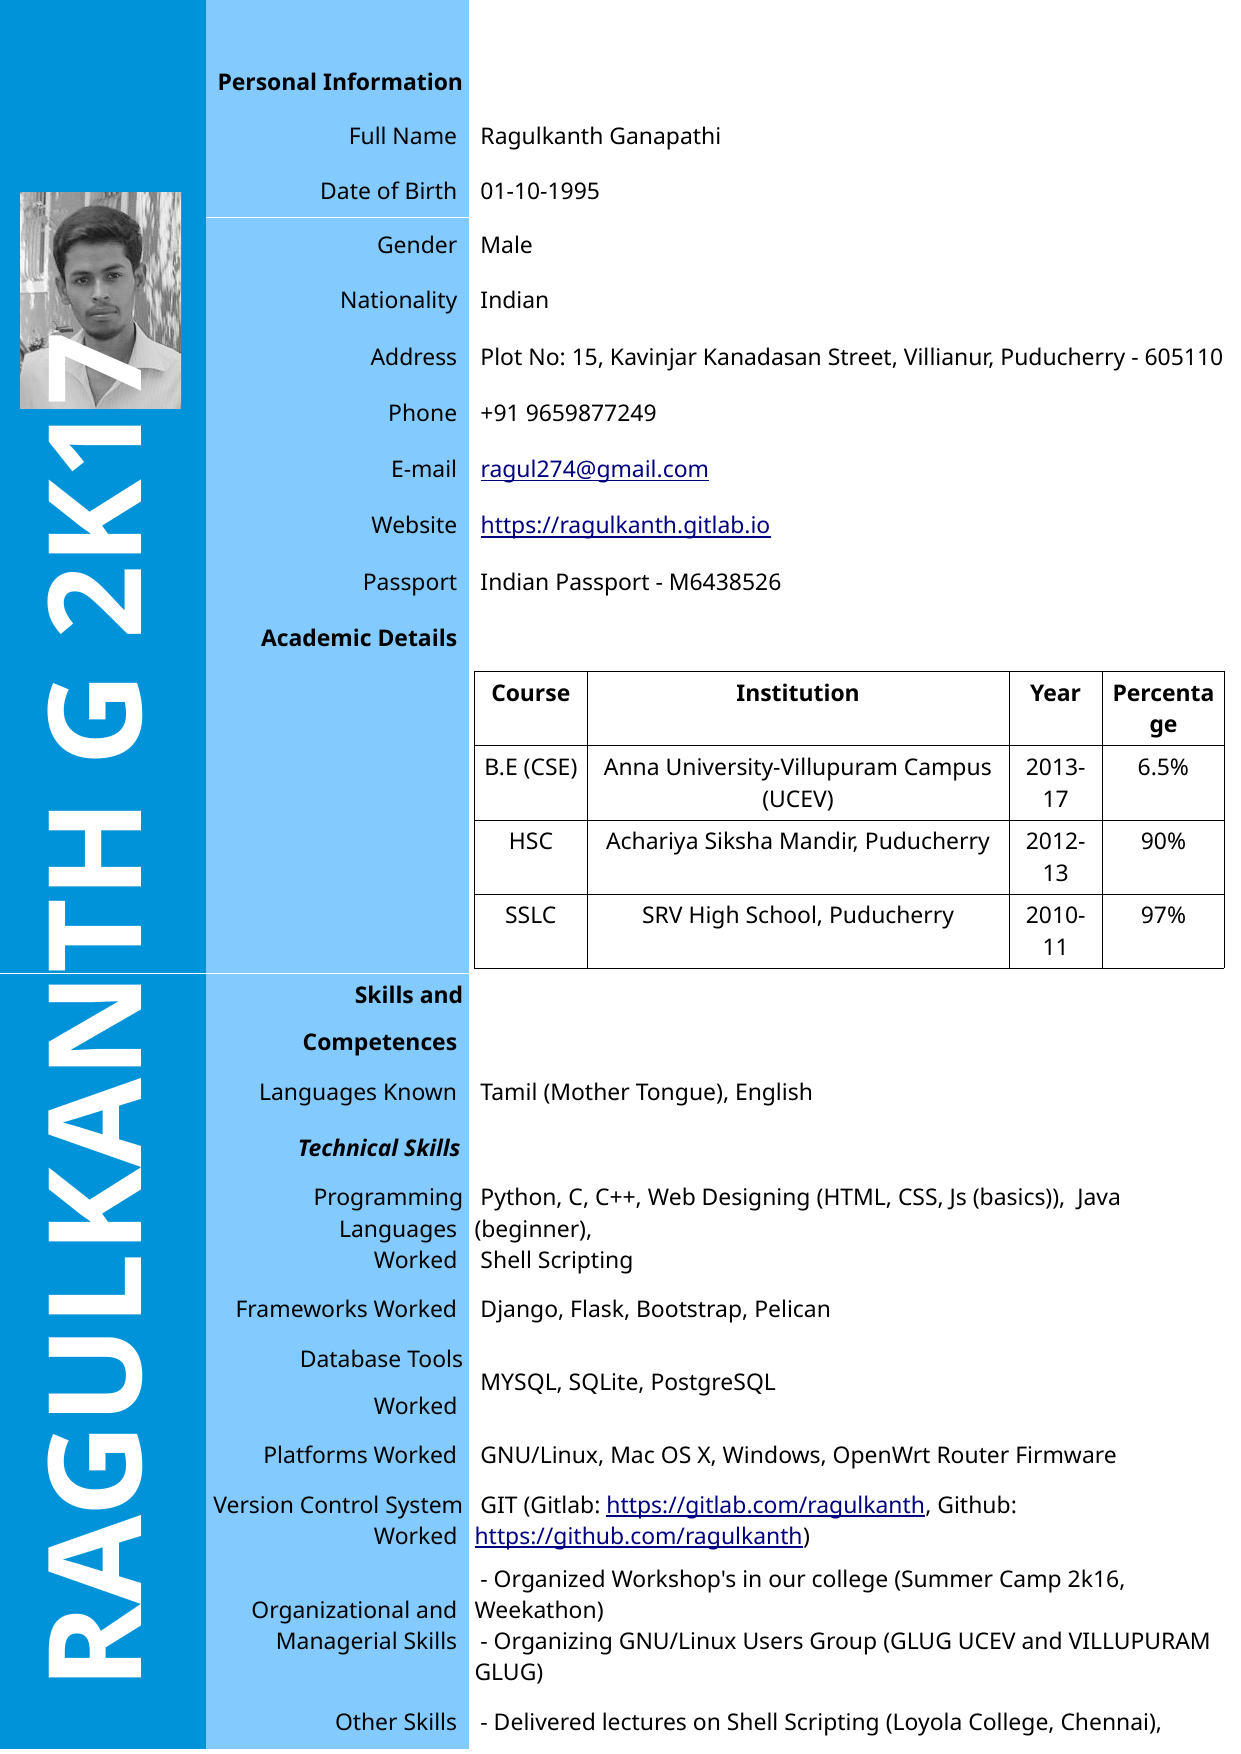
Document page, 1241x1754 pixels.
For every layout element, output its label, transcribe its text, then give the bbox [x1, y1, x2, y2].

table_cell [0, 1176, 206, 1281]
table_cell Plot No: 15, Kavinjar Kanadasan Street, Villianur, Puducherry - 605110 [469, 328, 1240, 384]
table_cell HSC [475, 821, 587, 893]
table_cell Version Control System Worked [206, 1483, 469, 1557]
table_cell Achariya Siksha Mandir, Puducherry [588, 821, 1009, 893]
table_cell E-mail [206, 441, 469, 497]
table_header Percentage [1103, 672, 1224, 745]
table_cell Indian Passport - M6438526 [469, 553, 1240, 609]
table_cell [65, 1633, 90, 1658]
table_cell Skills and Competences [206, 974, 469, 1063]
table_cell [60, 1176, 126, 1200]
table_cell [63, 1119, 103, 1134]
table_cell - Delivered lectures on Shell Scripting (Loyola College, Chennai), [469, 1693, 1240, 1749]
table_cell Django, Flask, Bootstrap, Pelican [469, 1281, 1240, 1337]
table_cell 2012-13 [1010, 821, 1102, 893]
table_cell Phone [206, 384, 469, 441]
table_cell Date of Birth [206, 163, 469, 217]
table_cell 01-10-1995 [469, 163, 1240, 217]
table_cell GIT (Gitlab: https://gitlab.com/ragulkanth, Github: https://github.com/ragulkanth) [469, 1483, 1240, 1557]
table_cell Nationality [206, 272, 469, 328]
table_cell 97% [1103, 895, 1224, 968]
table_cell [0, 497, 90, 553]
table_cell [469, 666, 1240, 973]
table_cell Full Name [206, 109, 469, 163]
table_cell [0, 384, 206, 441]
table_cell Website [206, 497, 469, 553]
table_header [469, 0, 1240, 54]
table_cell [0, 1557, 206, 1693]
table_cell - Organized Workshop's in our college (Summer Camp 2k16, Weekathon) - Organizing GNU/Linux Users Group (GLUG UCEV and VILLUPURAM GLUG) [469, 1557, 1240, 1693]
table_cell [206, 666, 469, 973]
table_cell Organizational and Managerial Skills [206, 1557, 469, 1693]
table_cell Indian [469, 272, 1240, 328]
table_cell Personal Information [206, 54, 469, 109]
table_cell 90% [1103, 821, 1224, 893]
table_cell Anna University-Villupuram Campus (UCEV) [588, 746, 1009, 819]
table_cell [0, 1119, 206, 1176]
table_cell MYSQL, SQLite, PostgreSQL [469, 1337, 1240, 1427]
table_cell [0, 974, 206, 1063]
table_header [0, 0, 206, 328]
table_cell Academic Details [206, 609, 469, 666]
table_cell [0, 609, 206, 666]
table_cell SSLC [475, 895, 587, 968]
table_cell Languages Known [206, 1063, 469, 1119]
table_cell [0, 441, 206, 497]
table_cell [0, 666, 206, 973]
table_cell 2010-11 [1010, 895, 1102, 968]
table_cell [0, 1281, 206, 1337]
table_cell [0, 1693, 206, 1749]
table_cell [72, 497, 112, 512]
table_cell Platforms Worked [206, 1427, 469, 1483]
table_cell [76, 1110, 103, 1119]
table_cell [102, 497, 206, 553]
table_cell [469, 974, 1240, 1063]
table_header Institution [588, 672, 1009, 745]
table_cell [0, 553, 206, 609]
table_cell Technical Skills [206, 1119, 469, 1176]
table_cell [0, 1483, 206, 1557]
table_cell +91 9659877249 [469, 384, 1240, 441]
table_cell [73, 1547, 103, 1557]
table_cell [469, 609, 1240, 666]
table_cell [64, 591, 102, 609]
table_cell [182, 328, 206, 384]
table_cell Male [469, 218, 1240, 272]
table_header [206, 0, 469, 54]
table_cell [469, 1119, 1240, 1176]
table_header Year [1010, 672, 1102, 745]
table_cell Address [206, 328, 469, 384]
table_cell [0, 1063, 206, 1119]
table_cell Ragulkanth Ganapathi [469, 109, 1240, 163]
table_cell Python, C, C++, Web Designing (HTML, CSS, Js (basics)), Java (beginner), Shell Scripting [469, 1176, 1240, 1281]
table_cell Gender [206, 218, 469, 272]
table_cell [63, 1557, 103, 1571]
table_cell [0, 1427, 206, 1483]
table_cell Database Tools Worked [206, 1337, 469, 1427]
table_cell Frameworks Worked [206, 1281, 469, 1337]
table_cell Other Skills [206, 1693, 469, 1749]
table_cell 2013-17 [1010, 746, 1102, 819]
table_cell 6.5% [1103, 746, 1224, 819]
table_cell ragul274@gmail.com [469, 441, 1240, 497]
table_cell SRV High School, Puducherry [588, 895, 1009, 968]
table_cell GNU/Linux, Mac OS X, Windows, OpenWrt Router Firmware [469, 1427, 1240, 1483]
table_cell [0, 328, 20, 384]
table_cell Programming Languages Worked [206, 1176, 469, 1281]
table_cell [74, 1483, 118, 1489]
table_header Course [475, 672, 587, 745]
table_cell Tamil (Mother Tongue), English [469, 1063, 1240, 1119]
table_cell https://ragulkanth.gitlab.io [469, 497, 1240, 553]
table_cell B.E (CSE) [475, 746, 587, 819]
table_cell [469, 54, 1240, 109]
table_cell Passport [206, 553, 469, 609]
table_cell [0, 1337, 206, 1427]
